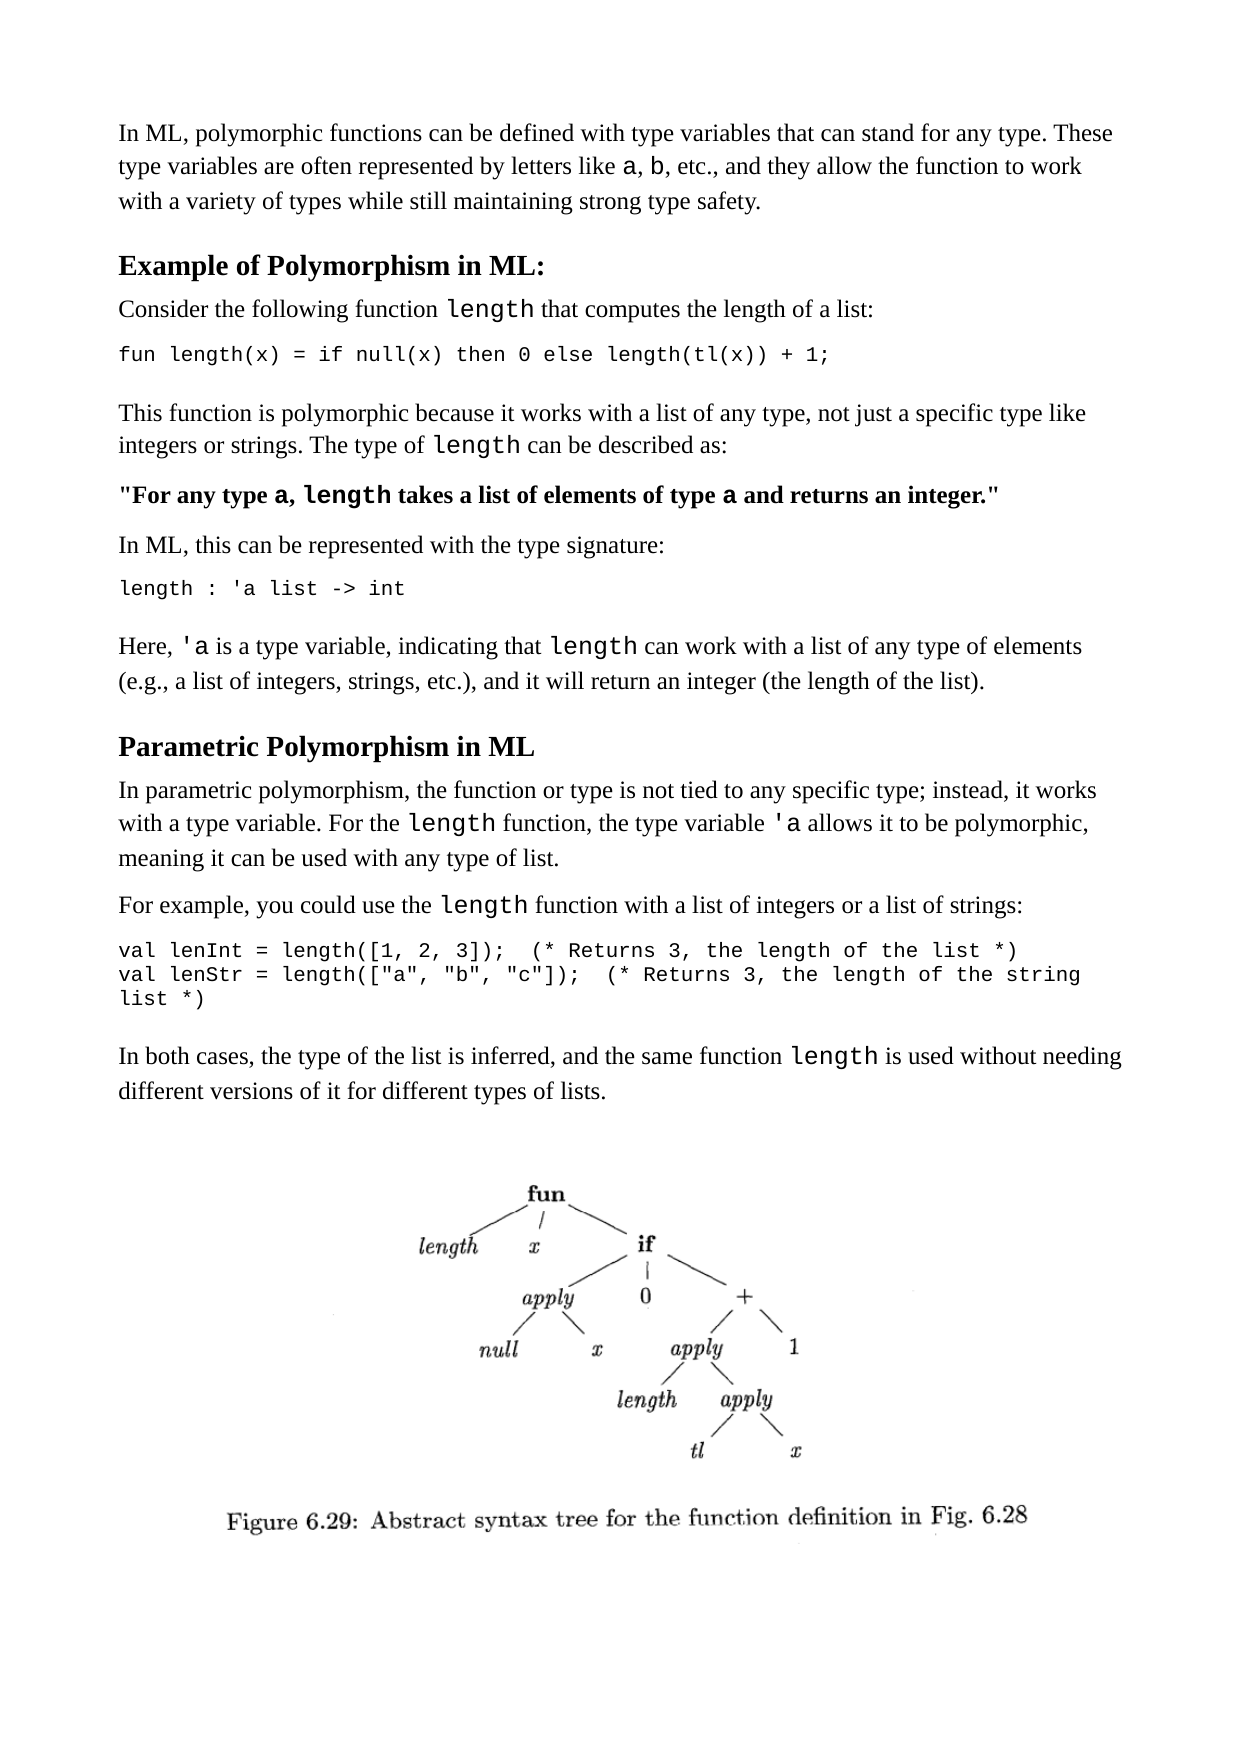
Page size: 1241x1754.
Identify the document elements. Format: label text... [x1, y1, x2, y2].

text In both cases, the type of the list is inferred, and the same function length is used without needing different versions of it for different types of lists. [118, 1041, 1122, 1105]
text val lenInt = length([1, 2, 3]); (* Returns 3, the length of the list *) [118, 940, 1122, 964]
text length : 'a list -> int [118, 578, 1122, 602]
text In parametric polymorphism, the function or type is not tied to any specific type; instead, it works with a type variable. For the length function, the type variable 'a allows it to be polymorphic, meaning it can be used with any type of list. [118, 775, 1122, 872]
text For example, you could use the length function with a list of integers or a list of strings: [118, 890, 1122, 921]
text Here, 'a is a type variable, indicating that length can work with a list of any type of elements (e.g., a list of integers, strings, etc.), and it will return an integer (the length of the list). [118, 631, 1122, 695]
text "For any type a, length takes a list of elements of type a and returns an integer." [118, 481, 1122, 511]
text In ML, polymorphic functions can be defined with type variables that can stand for any type. These type variables are often represented by letters like a, b, etc., and they allow the function to work with a variety of types while still maintaining strong type safety. [118, 118, 1122, 215]
text This function is polymorphic because it works with a list of any type, not just a specific type like integers or strings. The type of length can be described as: [118, 398, 1122, 461]
text Consider the following function length that computes the length of a list: [118, 294, 1122, 325]
picture [206, 1184, 1035, 1544]
subtitle Parametric Polymorphism in ML [118, 729, 1122, 762]
text val lenStr = length(["a", "b", "c"]); (* Returns 3, the length of the string list *) [118, 964, 1122, 1011]
subtitle Example of Polymorphism in ML: [118, 248, 1122, 282]
text fun length(x) = if null(x) then 0 else length(tl(x)) + 1; [118, 344, 1122, 368]
text In ML, this can be represented with the type signature: [118, 531, 1122, 559]
